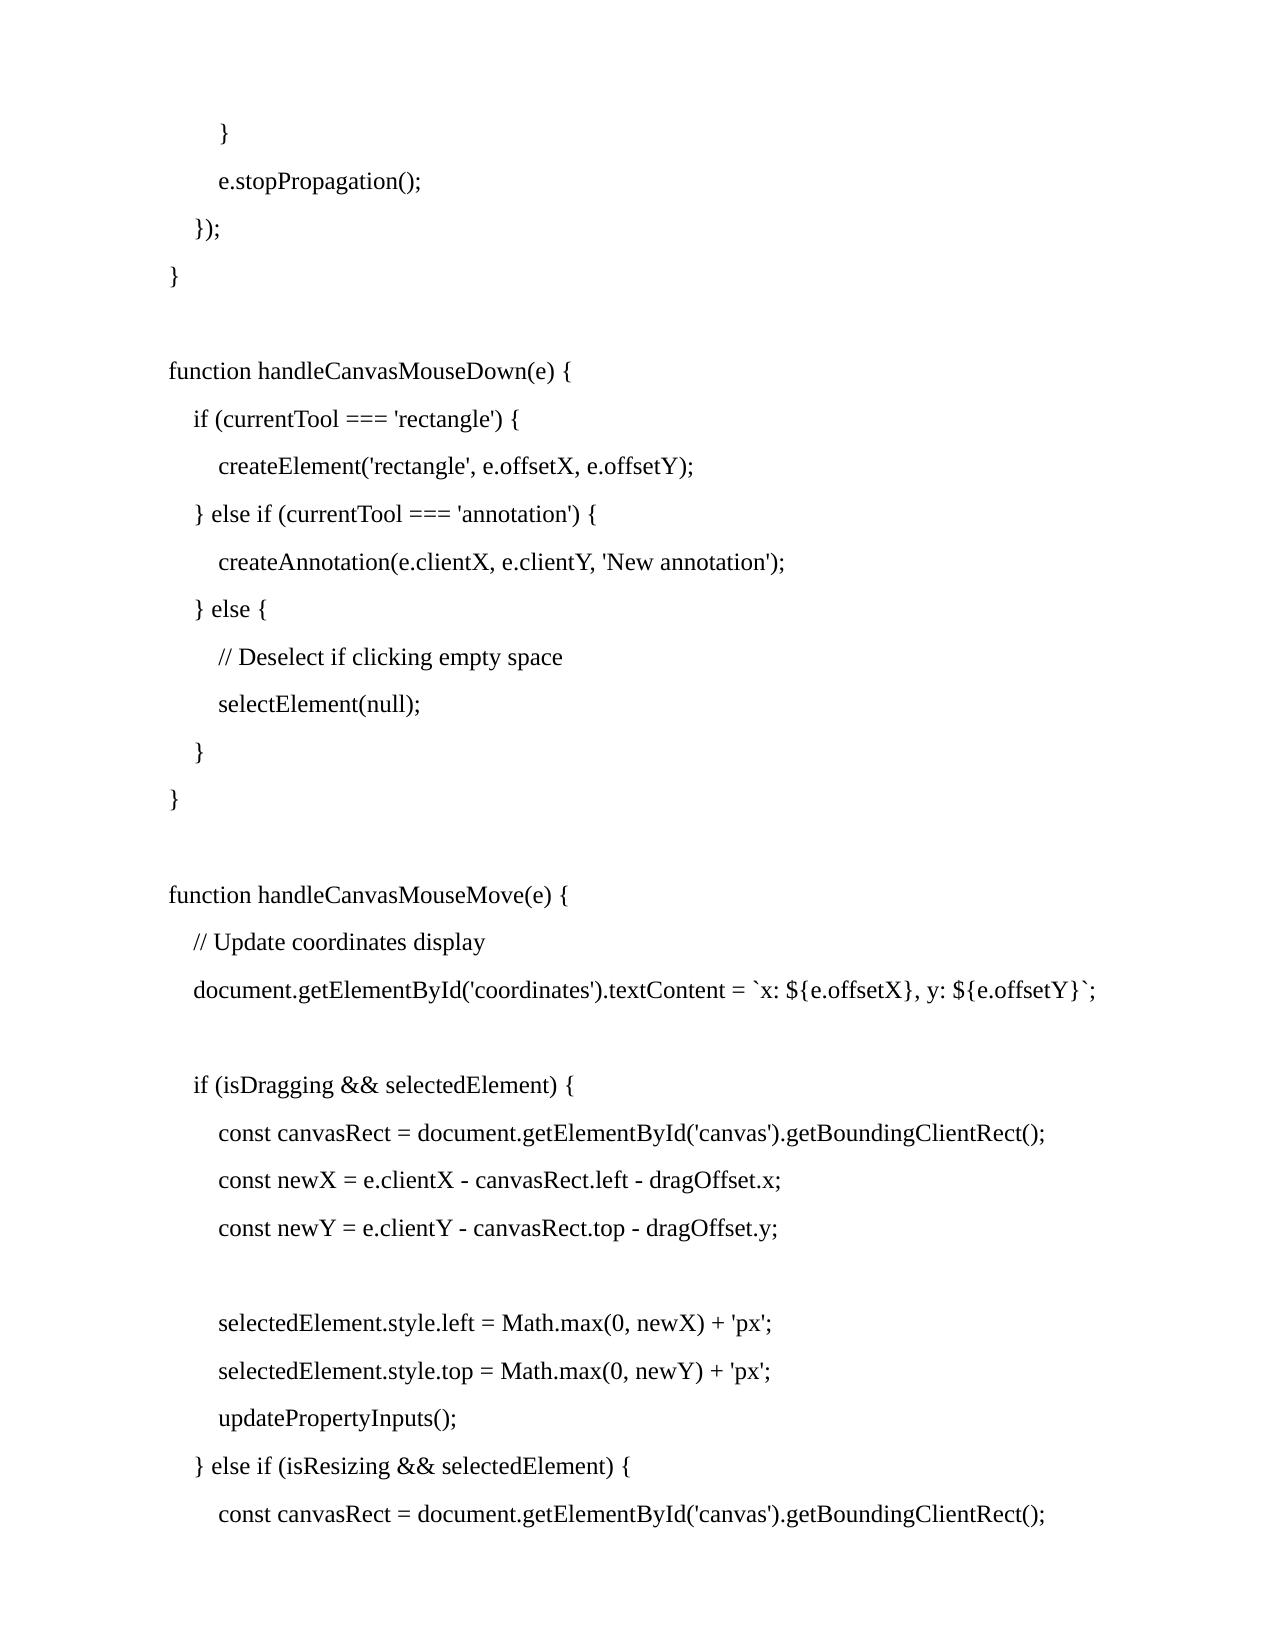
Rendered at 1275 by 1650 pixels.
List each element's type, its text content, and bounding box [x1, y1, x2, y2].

text } else if (isResizing && selectedElement) { [118, 1451, 1157, 1480]
text } [118, 118, 1157, 147]
text const newX = e.clientX - canvasRect.left - dragOffset.x; [118, 1165, 1157, 1194]
text const canvasRect = document.getElementById('canvas').getBoundingClientRect(); [118, 1499, 1157, 1527]
text updatePropertyInputs(); [118, 1403, 1157, 1432]
text } else if (currentTool === 'annotation') { [118, 499, 1157, 528]
text function handleCanvasMouseDown(e) { [118, 356, 1157, 385]
text if (isDragging && selectedElement) { [118, 1070, 1157, 1099]
text selectedElement.style.left = Math.max(0, newX) + 'px'; [118, 1308, 1157, 1337]
text if (currentTool === 'rectangle') { [118, 404, 1157, 432]
text } else { [118, 594, 1157, 623]
text } [118, 261, 1157, 290]
text const canvasRect = document.getElementById('canvas').getBoundingClientRect(); [118, 1118, 1157, 1147]
text selectElement(null); [118, 689, 1157, 718]
text } [118, 737, 1157, 766]
text const newY = e.clientY - canvasRect.top - dragOffset.y; [118, 1213, 1157, 1242]
text function handleCanvasMouseMove(e) { [118, 880, 1157, 908]
text }); [118, 213, 1157, 242]
text // Update coordinates display [118, 927, 1157, 956]
text createElement('rectangle', e.offsetX, e.offsetY); [118, 451, 1157, 480]
text selectedElement.style.top = Math.max(0, newY) + 'px'; [118, 1356, 1157, 1384]
text e.stopPropagation(); [118, 166, 1157, 194]
text } [118, 784, 1157, 813]
text createAnnotation(e.clientX, e.clientY, 'New annotation'); [118, 547, 1157, 575]
text // Deselect if clicking empty space [118, 642, 1157, 671]
text document.getElementById('coordinates').textContent = `x: ${e.offsetX}, y: ${e.offsetY}`; [118, 975, 1157, 1004]
